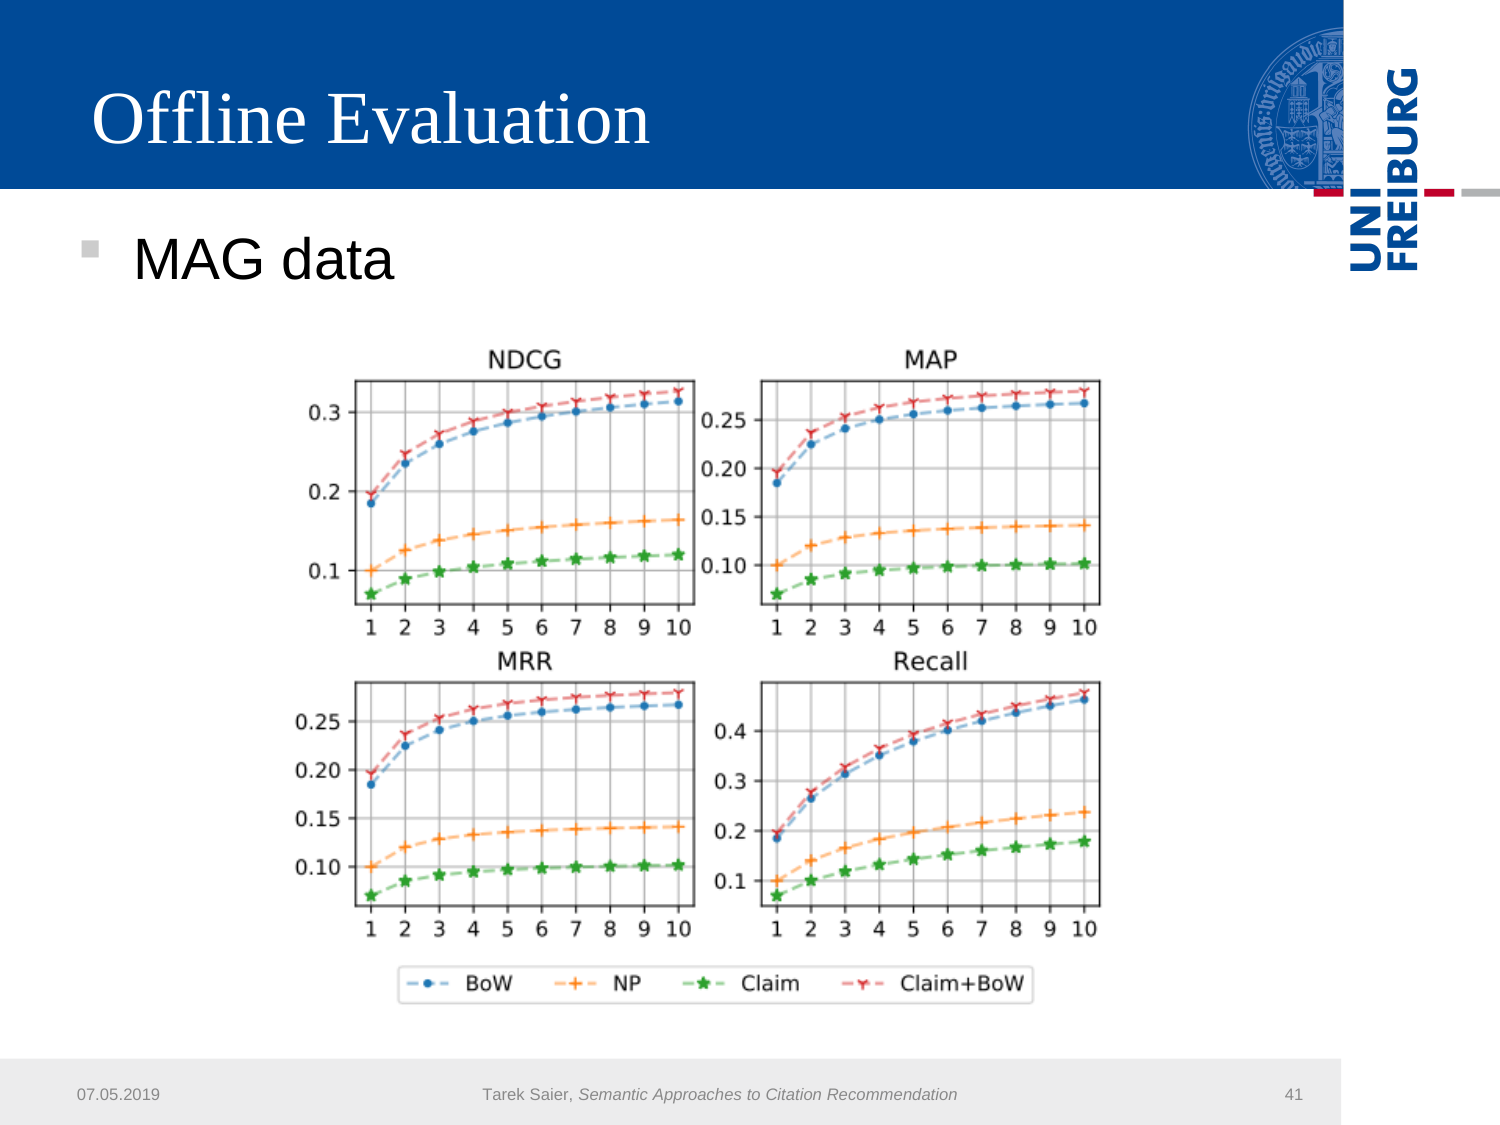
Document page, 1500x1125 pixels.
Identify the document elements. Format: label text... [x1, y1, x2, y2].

title Offline Evaluation [76, 49, 1235, 178]
list MAG data [76, 221, 1341, 1009]
picture [236, 295, 1196, 1014]
picture [0, 0, 1500, 271]
